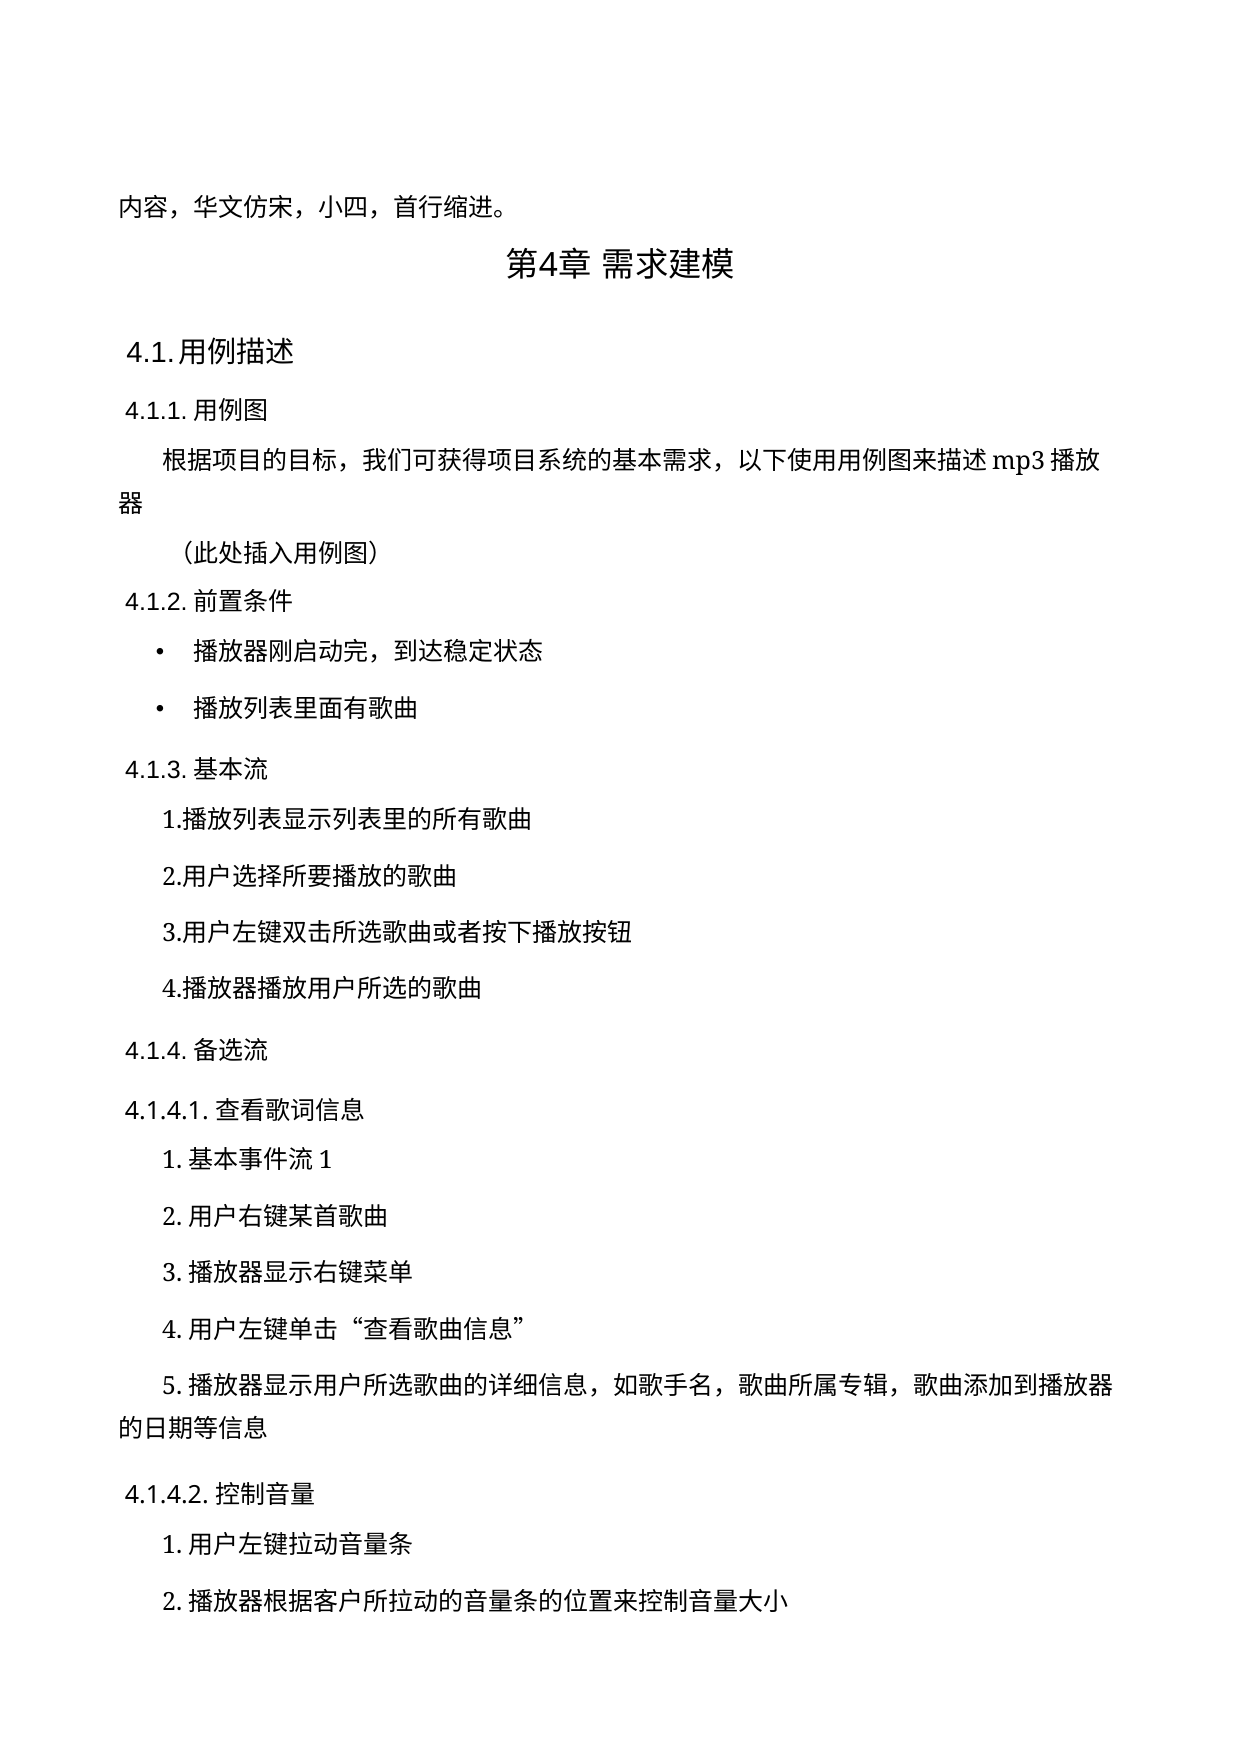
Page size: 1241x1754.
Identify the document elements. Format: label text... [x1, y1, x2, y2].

text 根据项目的目标，我们可获得项目系统的基本需求，以下使用用例图来描述mp3播放器 [118, 441, 1122, 520]
text 3. 播放器显示右键菜单 [118, 1253, 1122, 1289]
text 内容，华文仿宋，小四，首行缩进。 [118, 188, 1122, 224]
subtitle 基本流 [118, 750, 1122, 786]
text 1. 基本事件流1 [118, 1140, 1122, 1176]
list 播放列表里面有歌曲 [156, 688, 1122, 724]
subtitle 查看歌词信息 [118, 1090, 1122, 1126]
text 1.播放列表显示列表里的所有歌曲 [118, 800, 1122, 836]
list 播放器刚启动完，到达稳定状态 [156, 632, 1122, 668]
subtitle 用例图 [118, 391, 1122, 427]
text 5. 播放器显示用户所选歌曲的详细信息，如歌手名，歌曲所属专辑，歌曲添加到播放器的日期等信息 [118, 1365, 1122, 1445]
subtitle 用例描述 [118, 328, 1122, 370]
text 1. 用户左键拉动音量条 [118, 1525, 1122, 1561]
text 4. 用户左键单击“查看歌曲信息” [118, 1309, 1122, 1345]
text 3.用户左键双击所选歌曲或者按下播放按钮 [118, 912, 1122, 949]
subtitle 前置条件 [118, 582, 1122, 618]
subtitle 需求建模 [118, 237, 1122, 286]
text 2. 用户右键某首歌曲 [118, 1196, 1122, 1233]
subtitle 备选流 [118, 1030, 1122, 1067]
text 4.播放器播放用户所选的歌曲 [118, 969, 1122, 1005]
text 2.用户选择所要播放的歌曲 [118, 856, 1122, 892]
text 2. 播放器根据客户所拉动的音量条的位置来控制音量大小 [118, 1581, 1122, 1617]
text （此处插入用例图） [118, 534, 1122, 570]
subtitle 控制音量 [118, 1475, 1122, 1511]
